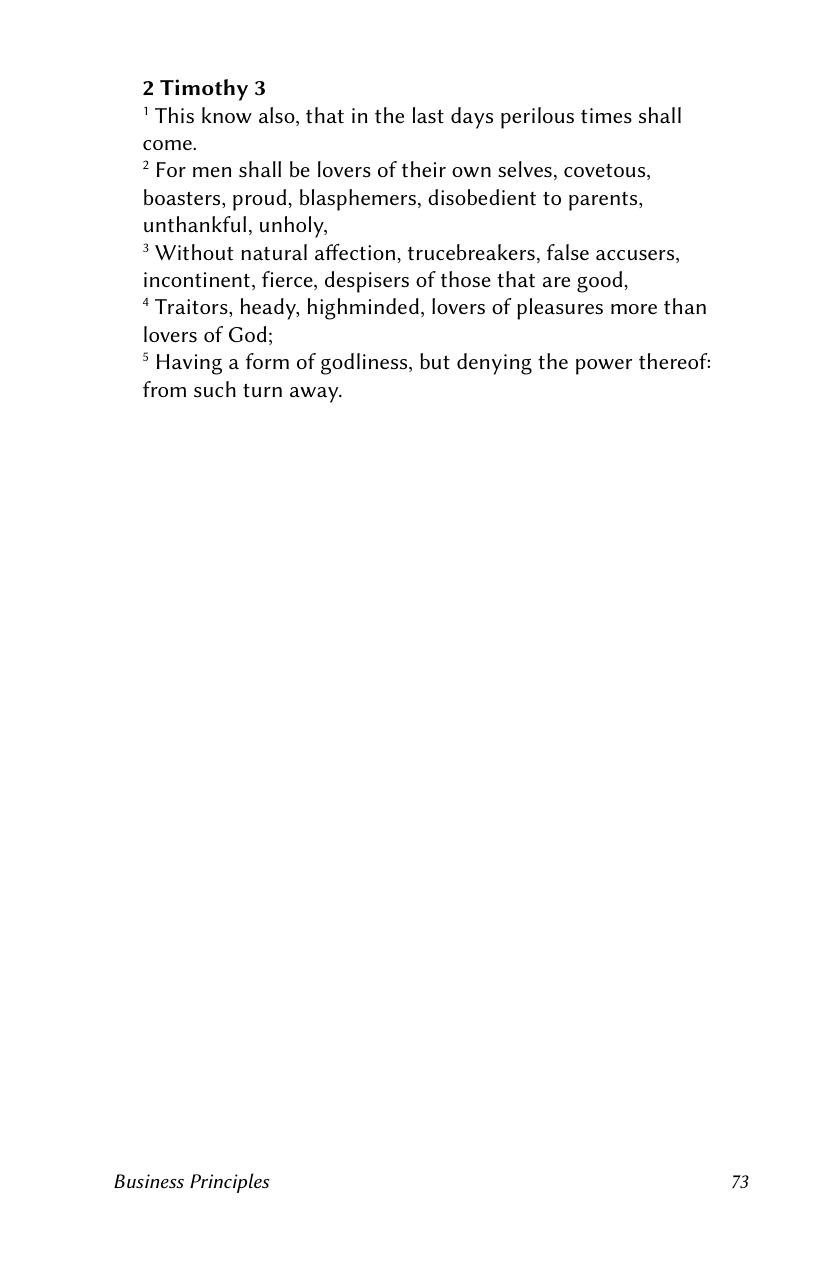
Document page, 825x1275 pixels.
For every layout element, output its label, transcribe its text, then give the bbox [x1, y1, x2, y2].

text 5 Having a form of godliness, but denying the power thereof: from such turn away. [142, 349, 720, 403]
text 2 Timothy 3 [142, 75, 750, 101]
text 1 This know also, that in the last days perilous times shall come. [142, 103, 720, 156]
text 2 For men shall be lovers of their own selves, covetous, boasters, proud, blasphemers, disobedient to parents, unthankful, unholy, [142, 157, 720, 238]
text 4 Traitors, heady, highminded, lovers of pleasures more than lovers of God; [142, 294, 720, 348]
text 3 Without natural affection, trucebreakers, false accusers, incontinent, fierce, despisers of those that are good, [142, 239, 720, 293]
